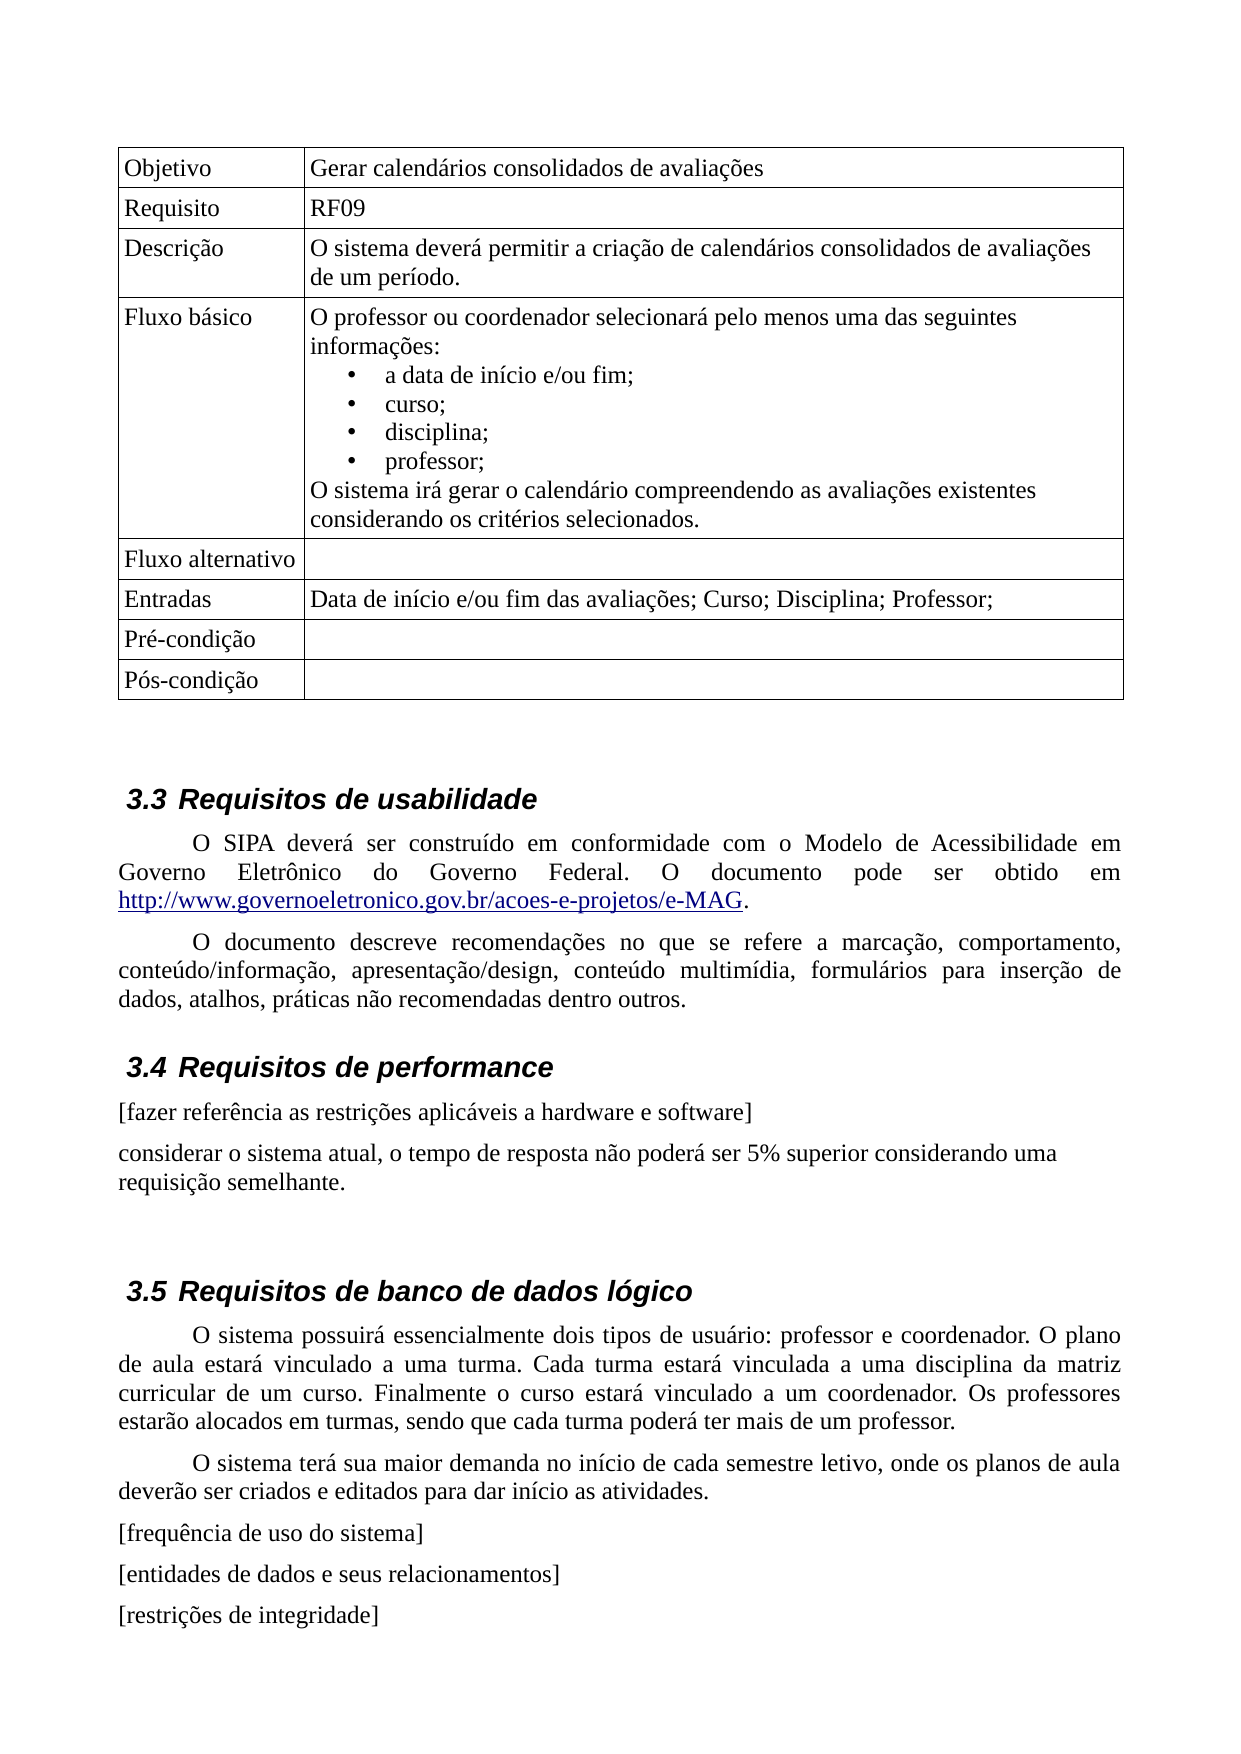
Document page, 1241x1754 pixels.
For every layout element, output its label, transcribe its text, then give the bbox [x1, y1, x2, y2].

text [entidades de dados e seus relacionamentos] [118, 1559, 1122, 1588]
table_cell Data de início e/ou fim das avaliações; Curso; Disciplina; Professor; [305, 580, 1123, 619]
subtitle Requisitos de banco de dados lógico [118, 1274, 1122, 1308]
table_cell O sistema deverá permitir a criação de calendários consolidados de avaliações de um período. [305, 229, 1123, 297]
text [restrições de integridade] [118, 1600, 1122, 1629]
subtitle Requisitos de usabilidade [118, 782, 1122, 816]
table_cell Pré-condição [119, 620, 304, 659]
table_cell [305, 539, 1123, 578]
table_cell [305, 660, 1123, 699]
text O sistema possuirá essencialmente dois tipos de usuário: professor e coordenador. O plano de aula estará vinculado a uma turma. Cada turma estará vinculada a uma disciplina da matriz curricular de um curso. Finalmente o curso estará vinculado a um coordenador. Os professores estarão alocados em turmas, sendo que cada turma poderá ter mais de um professor. [118, 1320, 1122, 1435]
text O SIPA deverá ser construído em conformidade com o Modelo de Acessibilidade em Governo Eletrônico do Governo Federal. O documento pode ser obtido em http://www.governoeletronico.gov.br/acoes-e-projetos/e-MAG. [118, 828, 1122, 914]
table_cell Descrição [119, 229, 304, 297]
table_cell Fluxo básico [119, 298, 304, 538]
table_cell Pós-condição [119, 660, 304, 699]
table_header Gerar calendários consolidados de avaliações [305, 148, 1123, 187]
table_cell Requisito [119, 188, 304, 227]
table_cell Entradas [119, 580, 304, 619]
text O documento descreve recomendações no que se refere a marcação, comportamento, conteúdo/informação, apresentação/design, conteúdo multimídia, formulários para inserção de dados, atalhos, práticas não recomendadas dentro outros. [118, 927, 1122, 1013]
subtitle Requisitos de performance [118, 1051, 1122, 1084]
text considerar o sistema atual, o tempo de resposta não poderá ser 5% superior considerando uma requisição semelhante. [118, 1138, 1122, 1195]
text O sistema terá sua maior demanda no início de cada semestre letivo, onde os planos de aula deverão ser criados e editados para dar início as atividades. [118, 1448, 1122, 1505]
table_cell [305, 620, 1123, 659]
text [fazer referência as restrições aplicáveis a hardware e software] [118, 1097, 1122, 1125]
text [frequência de uso do sistema] [118, 1518, 1122, 1546]
table_header Objetivo [119, 148, 304, 187]
table_cell RF09 [305, 188, 1123, 227]
table_cell Fluxo alternativo [119, 539, 304, 578]
table_cell O professor ou coordenador selecionará pelo menos uma das seguintes informações: a data de início e/ou fim; curso; disciplina; professor; O sistema irá gerar o calendário compreendendo as avaliações existentes considerando os critérios selecionados. [305, 298, 1123, 538]
